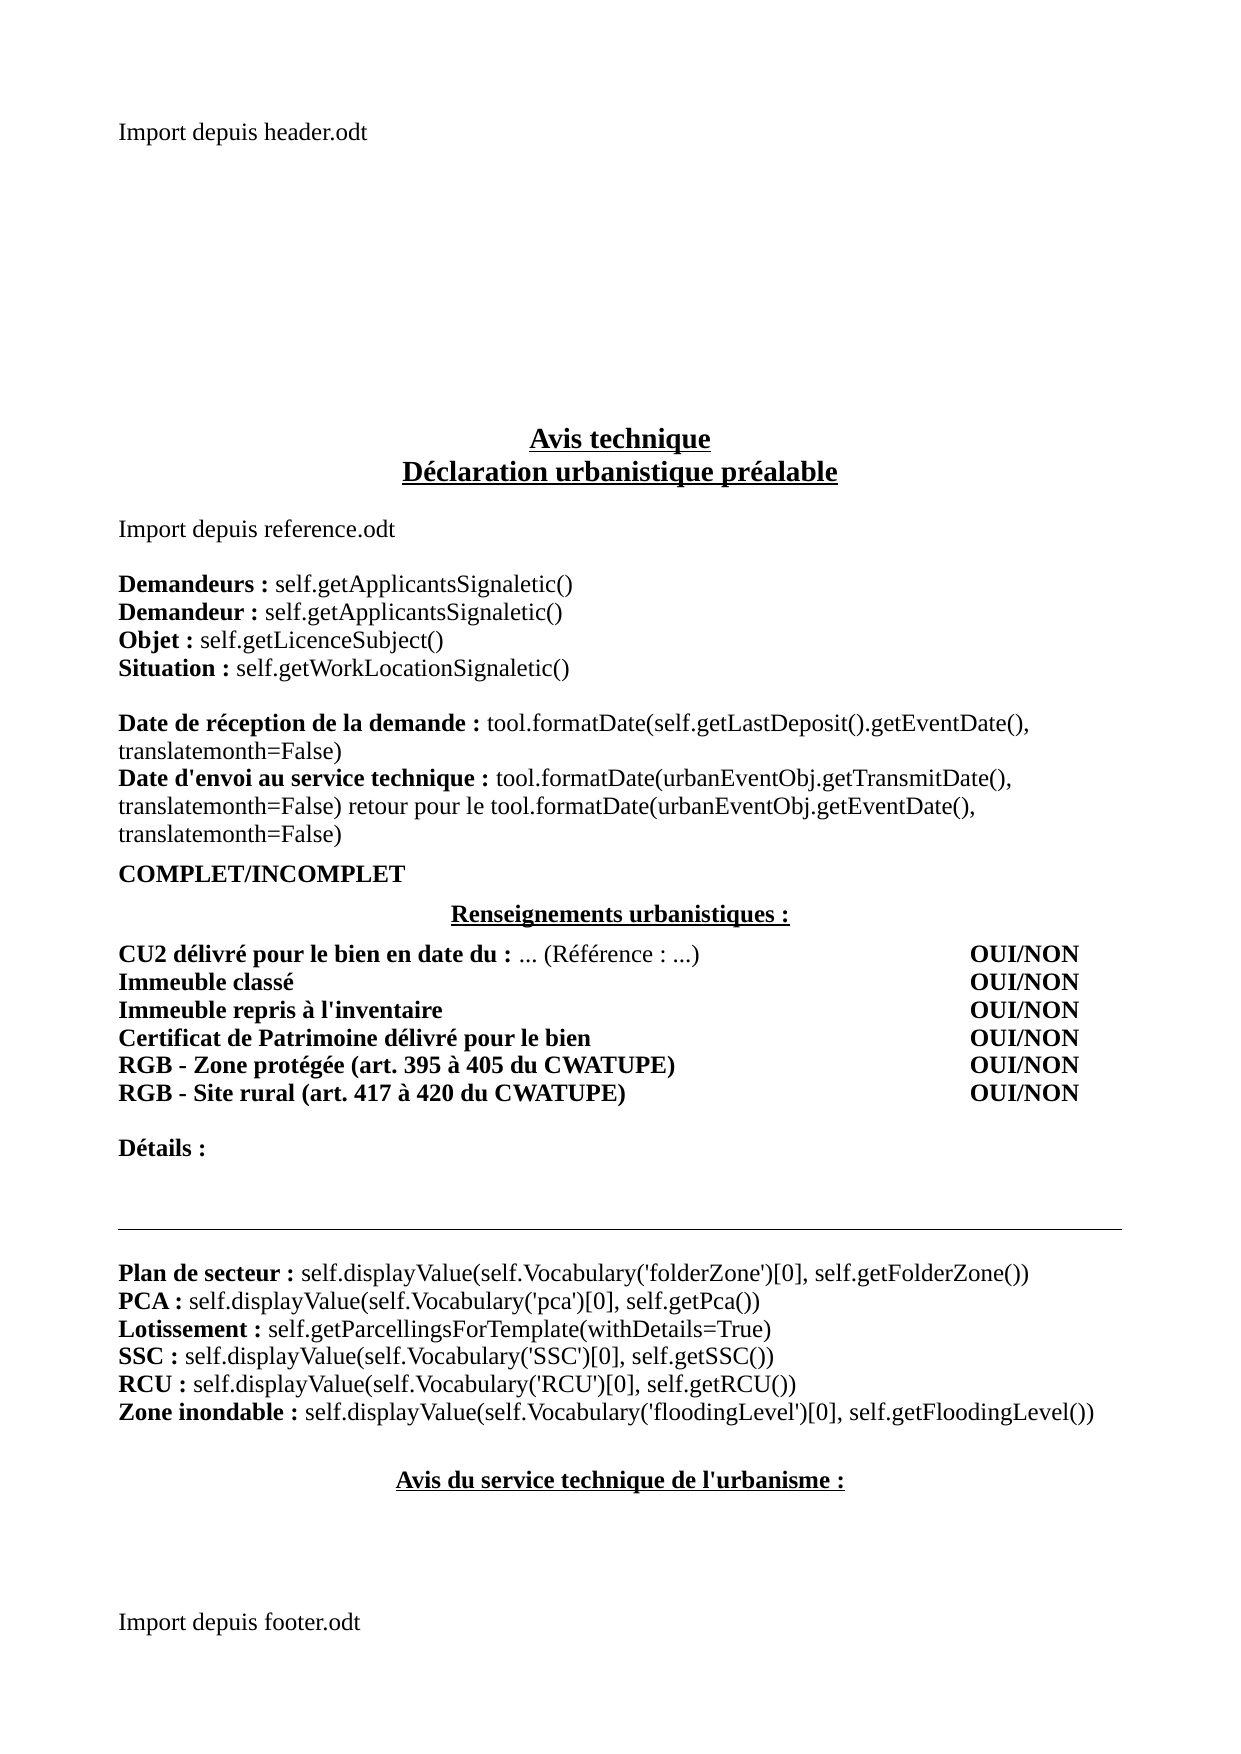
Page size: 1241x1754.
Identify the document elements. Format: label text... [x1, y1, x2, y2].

text PCA : self.displayValue(self.Vocabulary('pca')[0], self.getPca()) [118, 1287, 1122, 1315]
text Avis du service technique de l'urbanisme : [118, 1466, 1122, 1493]
text Plan de secteur : self.displayValue(self.Vocabulary('folderZone')[0], self.getFolderZone()) [118, 1259, 1122, 1287]
table_header CU2 délivré pour le bien en date du : ... (Référence : ...) [118, 941, 969, 968]
table_header OUI/NON [970, 941, 1122, 968]
text RCU : self.displayValue(self.Vocabulary('RCU')[0], self.getRCU()) [118, 1370, 1122, 1398]
table_cell Immeuble repris à l'inventaire [118, 996, 969, 1024]
table_cell OUI/NON [970, 1051, 1122, 1079]
text COMPLET/INCOMPLET [118, 860, 1122, 888]
text Date d'envoi au service technique : tool.formatDate(urbanEventObj.getTransmitDate(), translatemonth=False) retour pour le tool.formatDate(urbanEventObj.getEventDate(), translatemonth=False) [118, 764, 1122, 848]
text Import depuis reference.odt [118, 515, 1122, 543]
title Avis technique [118, 423, 1122, 455]
text Import depuis header.odt [118, 118, 539, 146]
text Renseignements urbanistiques : [118, 900, 1122, 928]
table_cell RGB - Site rural (art. 417 à 420 du CWATUPE) [118, 1079, 969, 1107]
table_cell OUI/NON [970, 1024, 1122, 1051]
text Demandeur : self.getApplicantsSignaletic() [118, 598, 1122, 626]
table_cell Immeuble classé [118, 968, 969, 996]
text SSC : self.displayValue(self.Vocabulary('SSC')[0], self.getSSC()) [118, 1342, 1122, 1370]
text Demandeurs : self.getApplicantsSignaletic() [118, 571, 1122, 598]
text Détails : [118, 1107, 1122, 1162]
text Zone inondable : self.displayValue(self.Vocabulary('floodingLevel')[0], self.getFloodingLevel()) [118, 1398, 1122, 1426]
table_cell OUI/NON [970, 996, 1122, 1024]
title Déclaration urbanistique préalable [118, 455, 1122, 487]
text Situation : self.getWorkLocationSignaletic() [118, 654, 1122, 681]
table_cell OUI/NON [970, 968, 1122, 996]
text Lotissement : self.getParcellingsForTemplate(withDetails=True) [118, 1315, 1122, 1342]
table_cell Certificat de Patrimoine délivré pour le bien [118, 1024, 969, 1051]
table_cell OUI/NON [970, 1079, 1122, 1107]
text Date de réception de la demande : tool.formatDate(self.getLastDeposit().getEventDate(), translatemonth=False) [118, 709, 1122, 764]
text Objet : self.getLicenceSubject() [118, 626, 1122, 654]
table_cell RGB - Zone protégée (art. 395 à 405 du CWATUPE) [118, 1051, 969, 1079]
